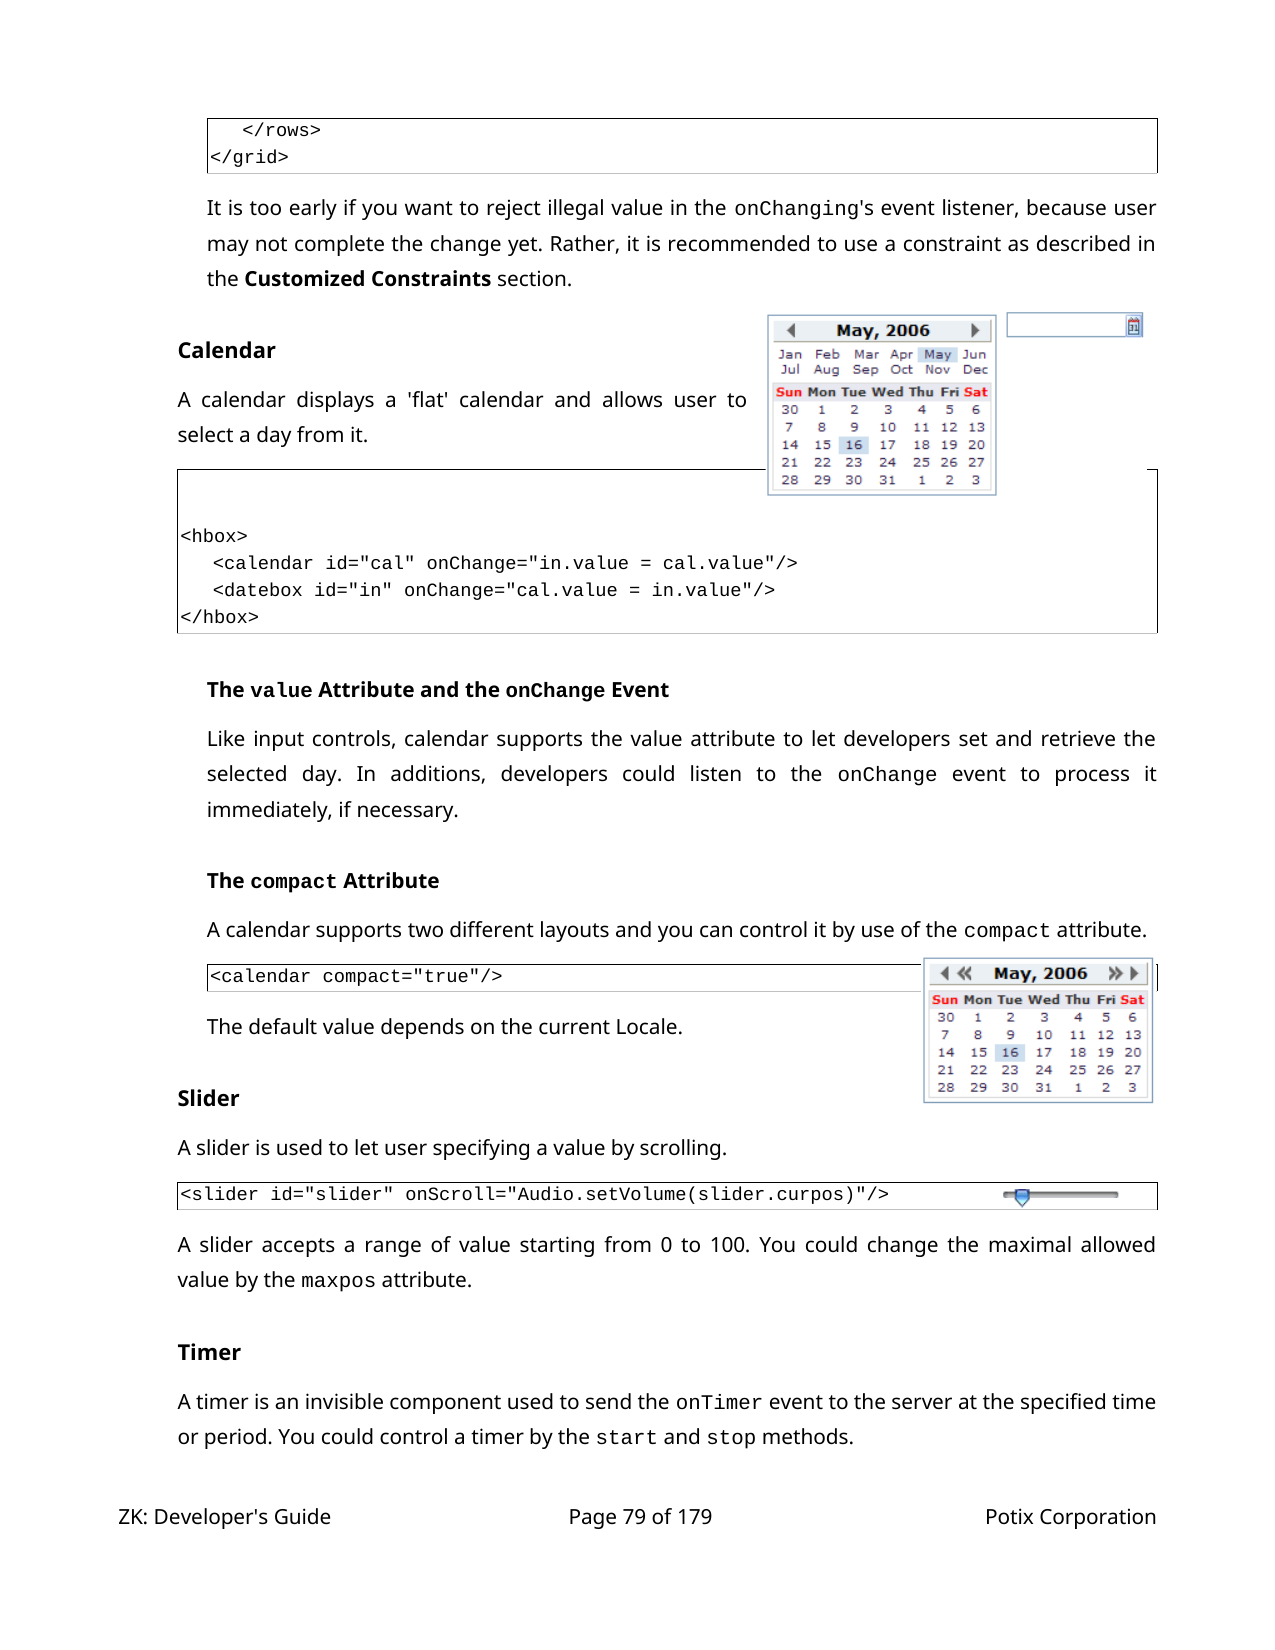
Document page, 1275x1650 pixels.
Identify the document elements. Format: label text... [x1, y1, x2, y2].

text </hbox> [178, 605, 1157, 633]
subtitle Calendar [177, 335, 765, 365]
text <slider id="slider" onScroll="Audio.setVolume(slider.curpos)"/> [178, 1183, 1157, 1209]
text <hbox> [178, 524, 1157, 548]
text A slider is used to let user specifying a value by scrolling. [177, 1133, 1157, 1162]
text <calendar id="cal" onChange="in.value = cal.value"/> [178, 551, 1157, 575]
subtitle The compact Attribute [207, 866, 1157, 894]
text It is too early if you want to reject illegal value in the onChanging's event listener, because user may not complete the change yet. Rather, it is recommended to use a constraint as described in the Customized Constraints section. [207, 193, 1157, 292]
subtitle Timer [177, 1336, 1157, 1366]
text A timer is an invisible component used to send the onTimer event to the server at the specified time or period. You could control a timer by the start and stop methods. [177, 1387, 1157, 1451]
subtitle Slider [177, 1083, 1157, 1113]
text <datebox id="in" onChange="cal.value = in.value"/> [178, 578, 1157, 602]
text </rows> [208, 119, 1157, 142]
text A calendar supports two different layouts and you can control it by use of the compact attribute. [207, 915, 1157, 943]
text <calendar compact="true"/> [208, 965, 921, 991]
text The default value depends on the current Locale. [207, 1012, 921, 1040]
subtitle [1147, 335, 1157, 365]
picture [1001, 1188, 1123, 1208]
text </grid> [208, 145, 1157, 173]
text Like input controls, calendar supports the value attribute to let developers set and retrieve the selected day. In additions, developers could listen to the onChange event to process it immediately, if necessary. [207, 724, 1157, 823]
text A calendar displays a 'flat' calendar and allows user to select a day from it. [177, 385, 765, 449]
picture [921, 954, 1157, 1107]
picture [765, 311, 1147, 497]
text A slider accepts a range of value starting from 0 to 100. You could change the maximal allowed value by the maxpos attribute. [177, 1230, 1157, 1294]
subtitle The value Attribute and the onChange Event [207, 675, 1157, 704]
